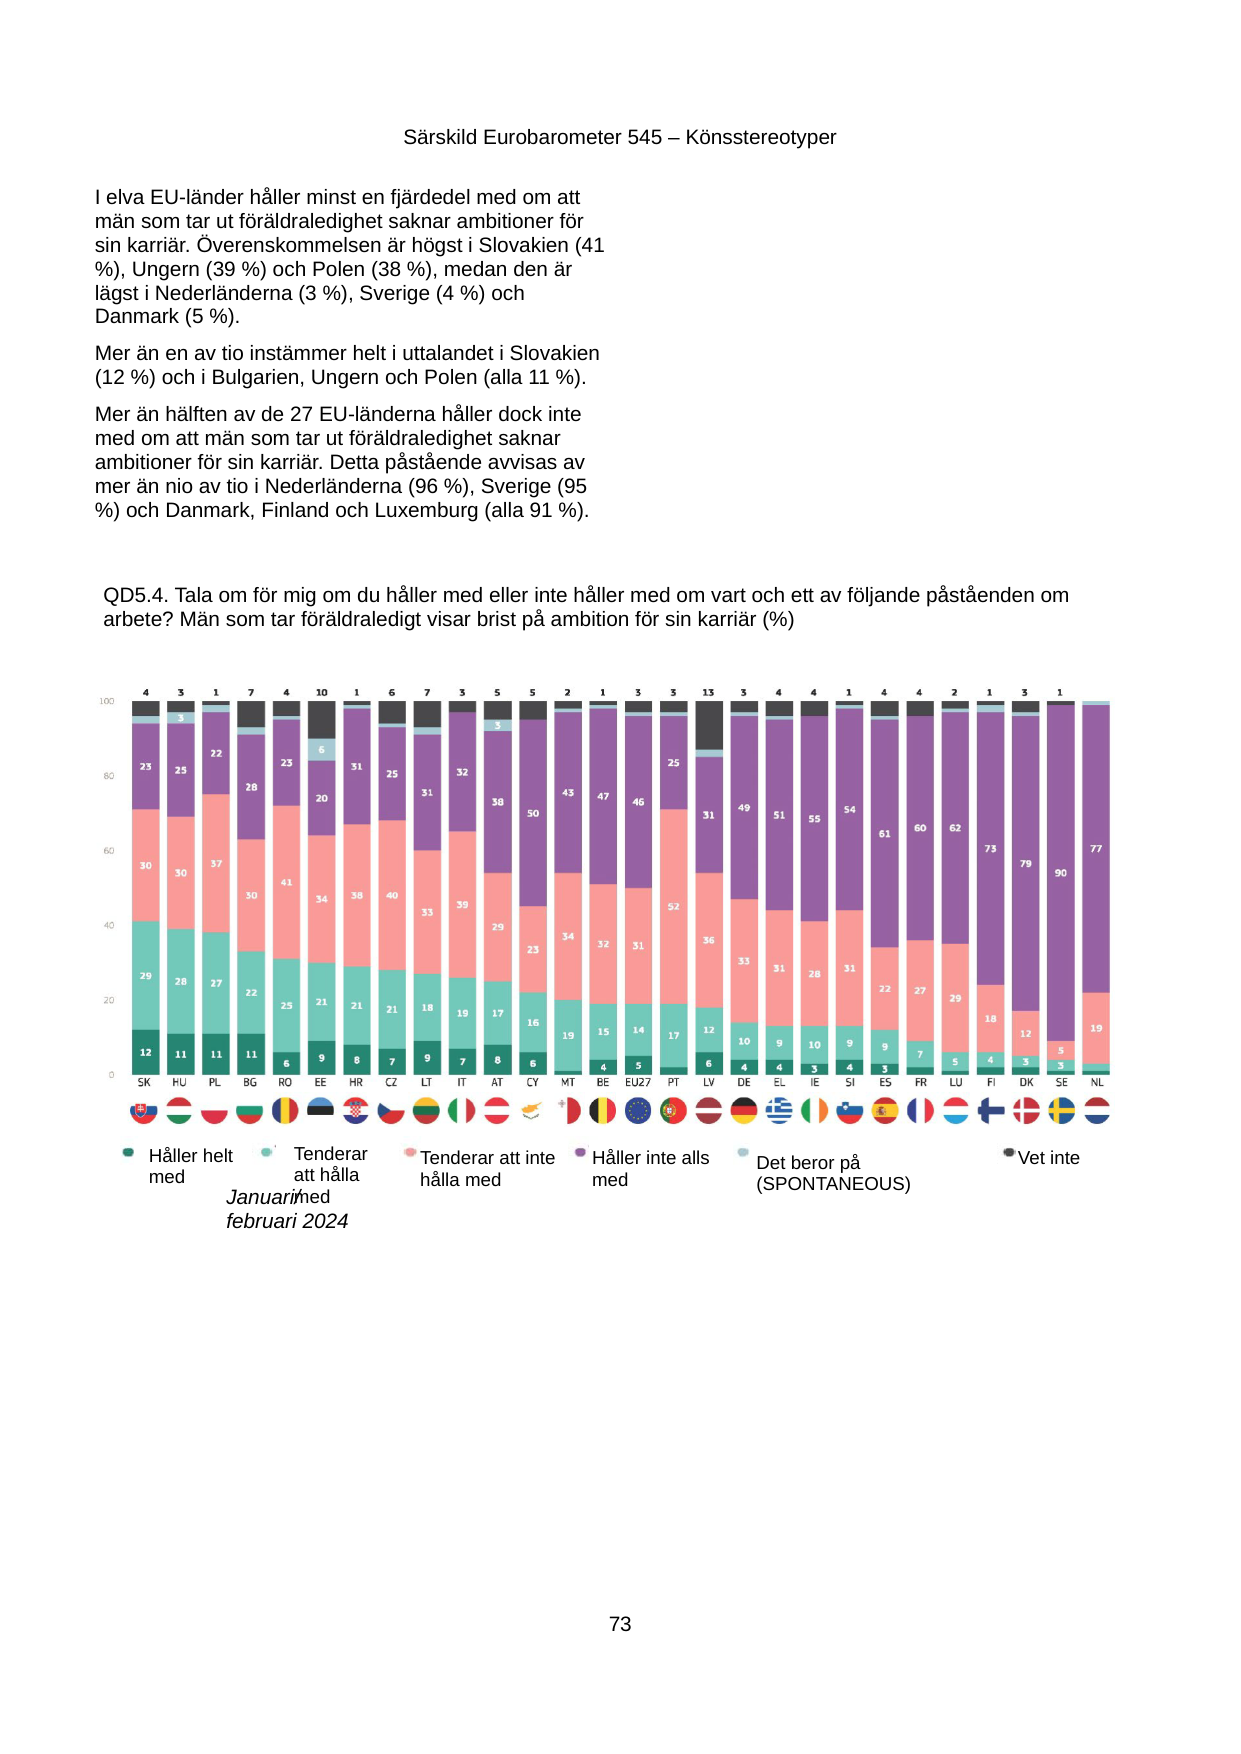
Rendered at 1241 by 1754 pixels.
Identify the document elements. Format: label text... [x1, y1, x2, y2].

text Mer än hälften av de 27 EU-länderna håller dock inte med om att män som tar ut föräldraledighet saknar ambitioner för sin karriär. Detta påstående avvisas av mer än nio av tio i Nederländerna (96 %), Sverige (95 %) och Danmark, Finland och Luxemburg (alla 91 %). [94, 402, 605, 522]
text I elva EU-länder håller minst en fjärdedel med om att män som tar ut föräldraledighet saknar ambitioner för sin karriär. Överenskommelsen är högst i Slovakien (41 %), Ungern (39 %) och Polen (38 %), medan den är lägst i Nederländerna (3 %), Sverige (4 %) och Danmark (5 %). [94, 184, 605, 328]
picture [116, 1130, 1016, 1167]
picture [89, 683, 1115, 1127]
text Mer än en av tio instämmer helt i uttalandet i Slovakien (12 %) och i Bulgarien, Ungern och Polen (alla 11 %). [94, 341, 605, 389]
picture [759, 1158, 767, 1167]
